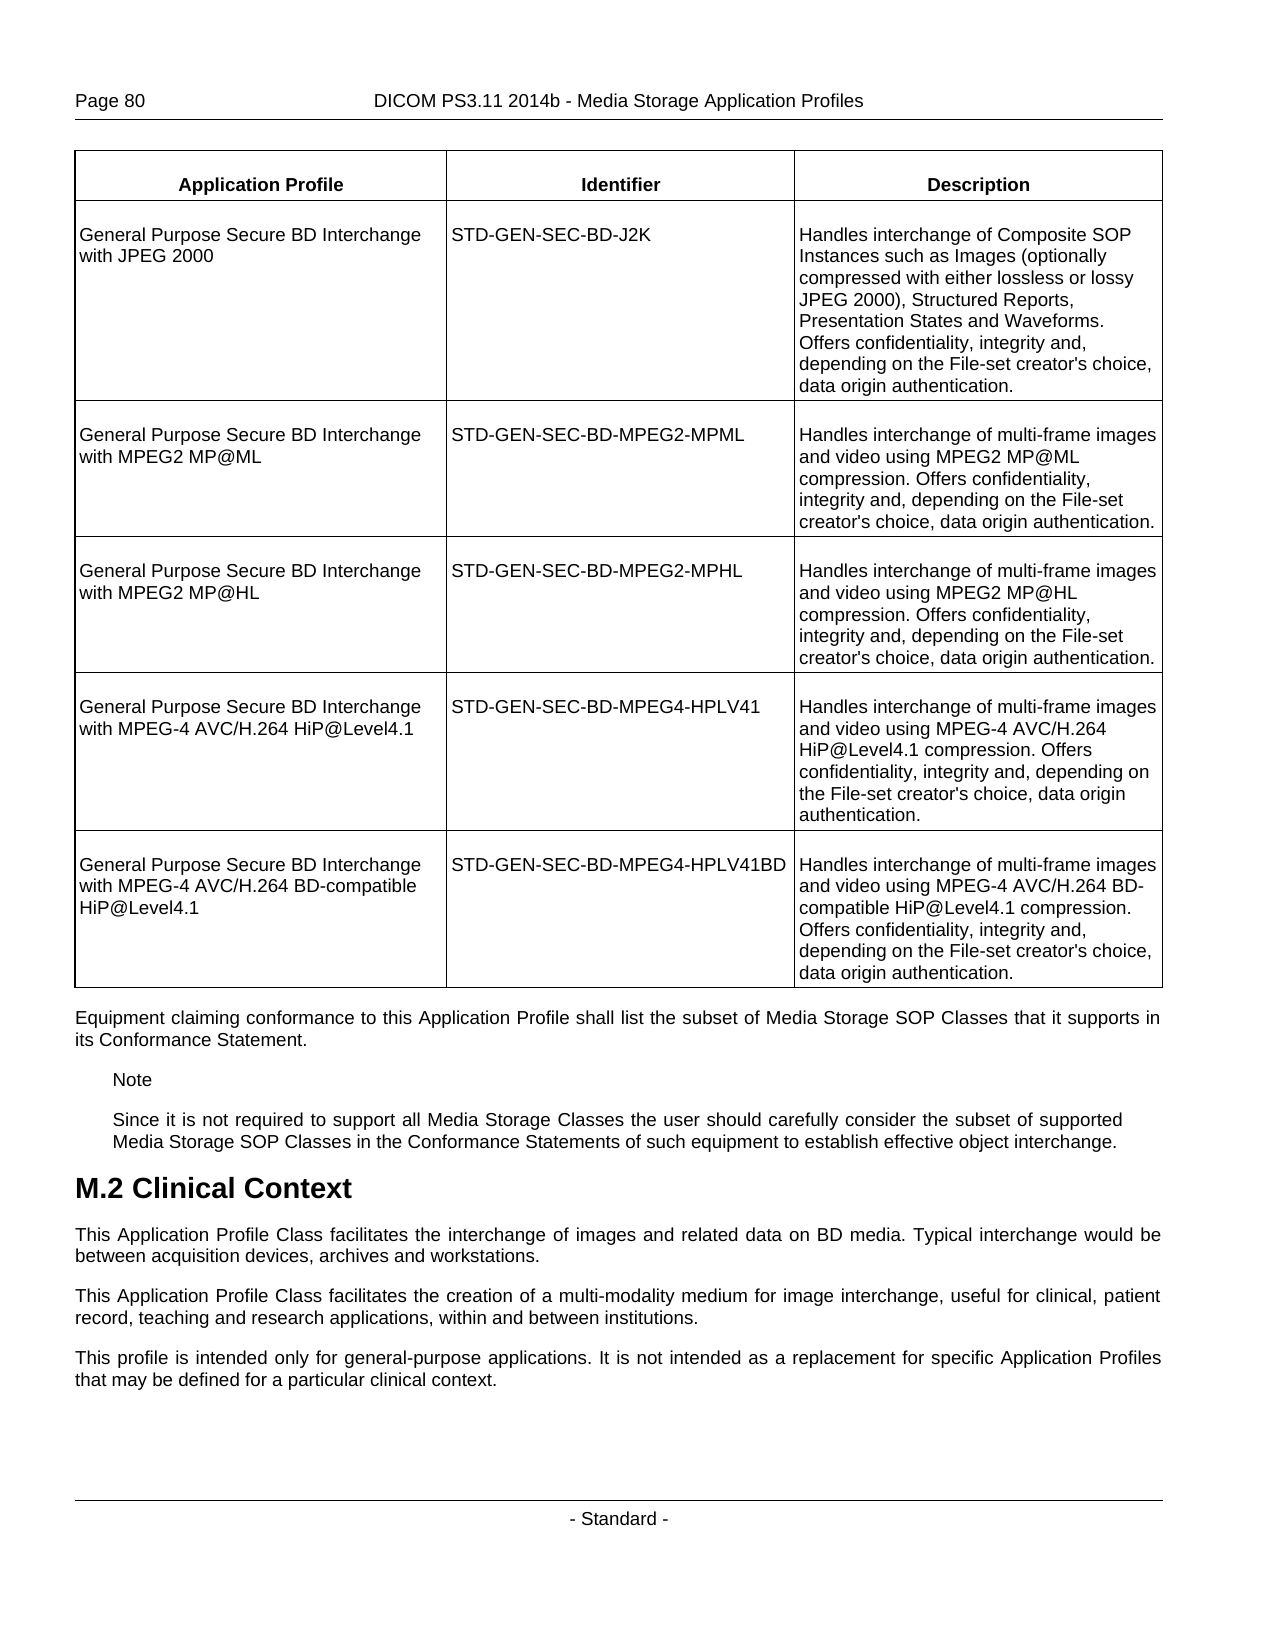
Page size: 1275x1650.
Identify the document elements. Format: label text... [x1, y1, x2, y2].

table_header Identifier [447, 151, 794, 200]
table_cell STD-GEN-SEC-BD-MPEG2-MPHL [447, 537, 794, 672]
table_cell General Purpose Secure BD Interchange with JPEG 2000 [76, 201, 446, 400]
table_cell Handles interchange of multi-frame images and video using MPEG-4 AVC/H.264 HiP@Level4.1 compression. Offers confidentiality, integrity and, depending on the File-set creator's choice, data origin authentication. [795, 673, 1162, 830]
text M.2 Clinical Context [75, 1171, 1162, 1204]
table_cell Handles interchange of multi-frame images and video using MPEG-4 AVC/H.264 BD-compatible HiP@Level4.1 compression. Offers confidentiality, integrity and, depending on the File-set creator's choice, data origin authentication. [795, 831, 1162, 987]
table_cell STD-GEN-SEC-BD-MPEG4-HPLV41BD [447, 831, 794, 987]
table_cell Handles interchange of multi-frame images and video using MPEG2 MP@ML compression. Offers confidentiality, integrity and, depending on the File-set creator's choice, data origin authentication. [795, 401, 1162, 536]
table_cell STD-GEN-SEC-BD-J2K [447, 201, 794, 400]
text This Application Profile Class facilitates the interchange of images and related data on BD media. Typical interchange would be between acquisition devices, archives and workstations. [75, 1223, 1162, 1266]
table_cell General Purpose Secure BD Interchange with MPEG-4 AVC/H.264 BD-compatible HiP@Level4.1 [76, 831, 446, 987]
text This profile is intended only for general-purpose applications. It is not intended as a replacement for specific Application Profiles that may be defined for a particular clinical context. [75, 1347, 1162, 1390]
table_header Application Profile [76, 151, 446, 200]
text Equipment claiming conformance to this Application Profile shall list the subset of Media Storage SOP Classes that it supports in its Conformance Statement. [75, 1007, 1162, 1050]
text Since it is not required to support all Media Storage Classes the user should carefully consider the subset of supported Media Storage SOP Classes in the Conformance Statements of such equipment to establish effective object interchange. [112, 1109, 1125, 1152]
table_header Description [795, 151, 1162, 200]
table_cell Handles interchange of Composite SOP Instances such as Images (optionally compressed with either lossless or lossy JPEG 2000), Structured Reports, Presentation States and Waveforms. Offers confidentiality, integrity and, depending on the File-set creator's choice, data origin authentication. [795, 201, 1162, 400]
table_cell STD-GEN-SEC-BD-MPEG4-HPLV41 [447, 673, 794, 830]
text This Application Profile Class facilitates the creation of a multi-modality medium for image interchange, useful for clinical, patient record, teaching and research applications, within and between institutions. [75, 1285, 1162, 1328]
table_cell Handles interchange of multi-frame images and video using MPEG2 MP@HL compression. Offers confidentiality, integrity and, depending on the File-set creator's choice, data origin authentication. [795, 537, 1162, 672]
table_cell General Purpose Secure BD Interchange with MPEG2 MP@ML [76, 401, 446, 536]
table_cell STD-GEN-SEC-BD-MPEG2-MPML [447, 401, 794, 536]
table_cell General Purpose Secure BD Interchange with MPEG2 MP@HL [76, 537, 446, 672]
table_cell General Purpose Secure BD Interchange with MPEG-4 AVC/H.264 HiP@Level4.1 [76, 673, 446, 830]
text Note [112, 1069, 1125, 1090]
